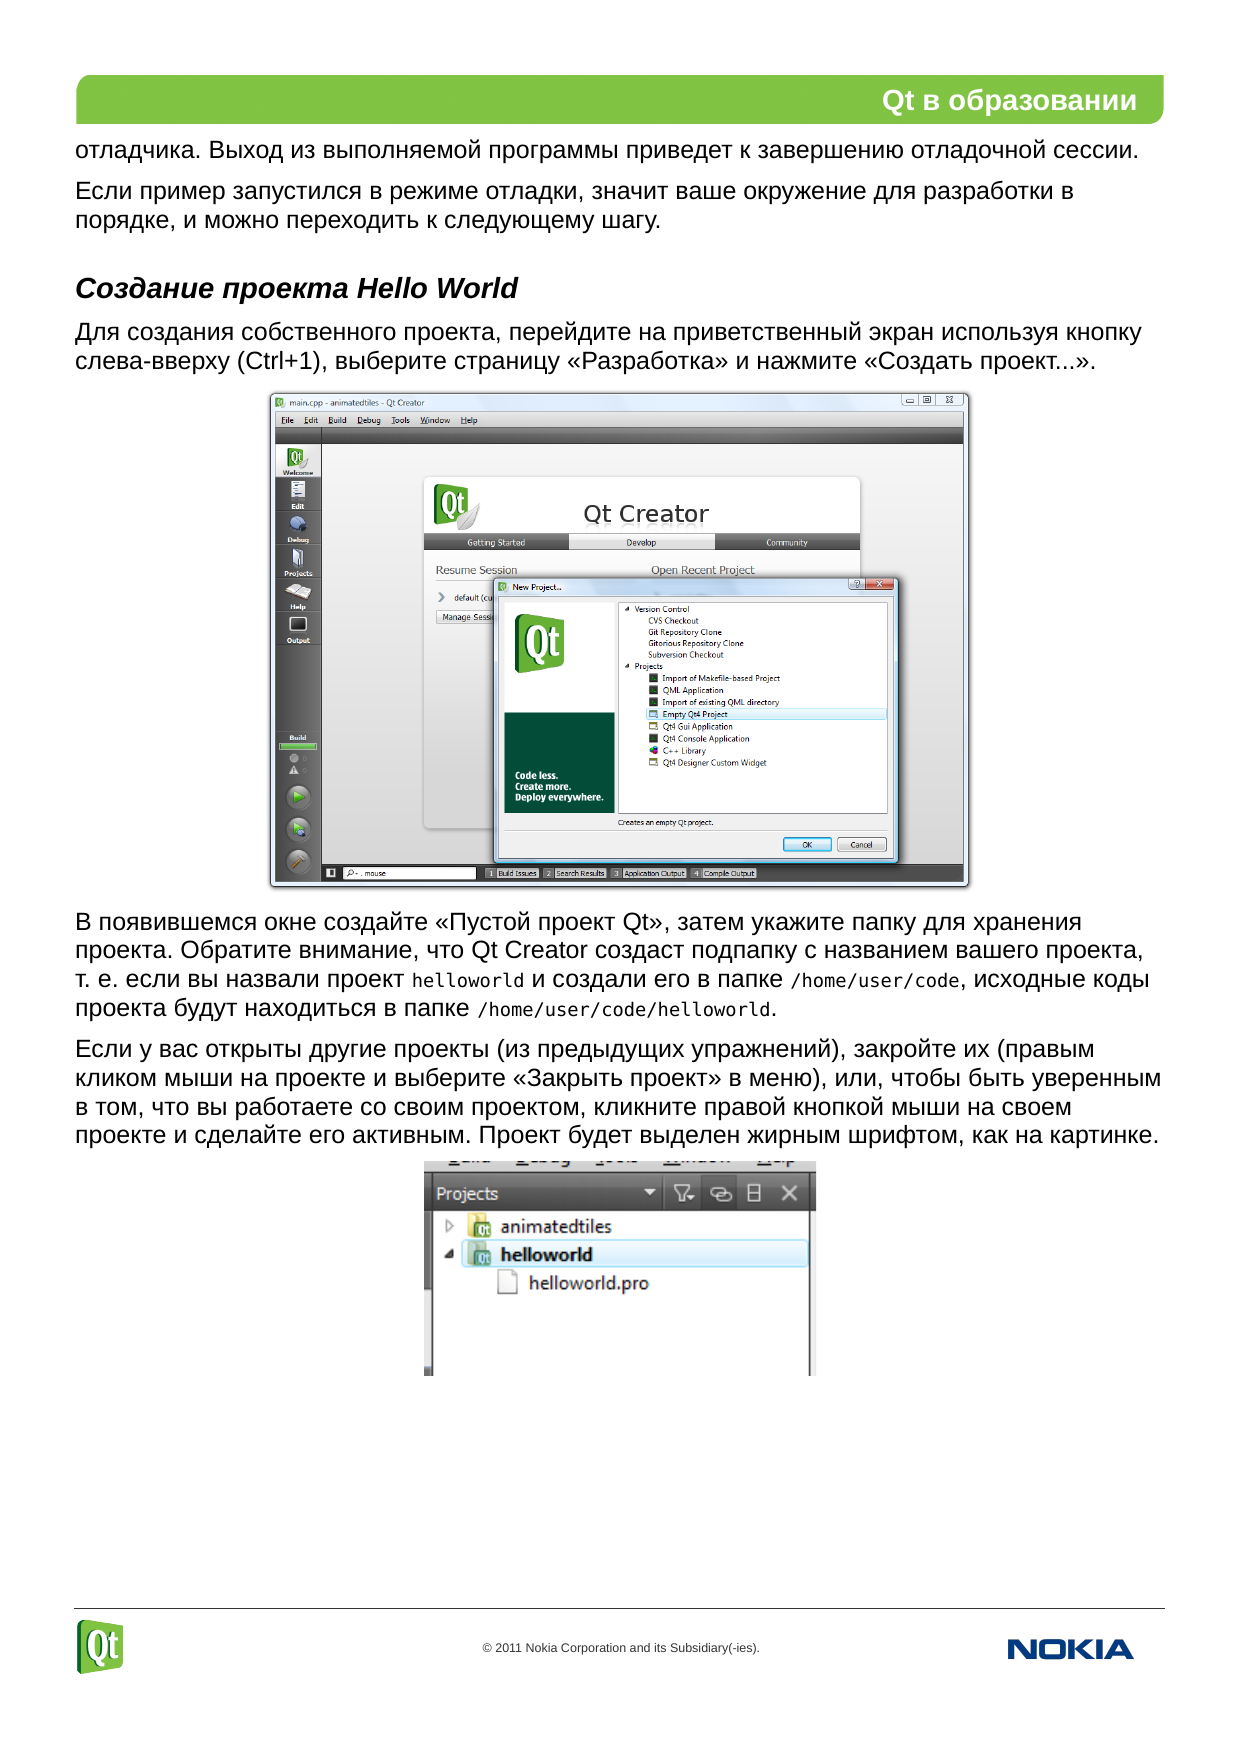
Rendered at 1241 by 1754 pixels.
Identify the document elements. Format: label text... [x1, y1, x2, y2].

text Если у вас открыты другие проекты (из предыдущих упражнений), закройте их (правым кликом мыши на проекте и выберите «Закрыть проект» в меню), или, чтобы быть уверенным в том, что вы работаете со своим проектом, кликните правой кнопкой мыши на своем проекте и сделайте его активным. Проект будет выделен жирным шрифтом, как на картинке. [75, 1034, 1165, 1149]
text В появившемся окне создайте «Пустой проект Qt», затем укажите папку для хранения проекта. Обратите внимание, что Qt Creator создаст подпапку с названием вашего проекта, т. е. если вы назвали проект helloworld и создали его в папке /home/user/code, исходные коды проекта будут находиться в папке /home/user/code/helloworld. [75, 906, 1165, 1021]
text отладчика. Выход из выполняемой программы приведет к завершению отладочной сессии. [75, 135, 1165, 164]
subtitle Создание проекта Hello World [75, 271, 1165, 305]
picture [265, 387, 975, 894]
text Для создания собственного проекта, перейдите на приветственный экран используя кнопку слева-вверху (Ctrl+1), выберите страницу «Разработка» и нажмите «Создать проект...». [75, 317, 1165, 375]
picture [978, 1610, 1164, 1688]
picture [76, 75, 1164, 124]
picture [73, 1615, 127, 1679]
text Если пример запустился в режиме отладки, значит ваше окружение для разработки в порядке, и можно переходить к следующему шагу. [75, 176, 1165, 234]
picture [424, 1161, 817, 1376]
